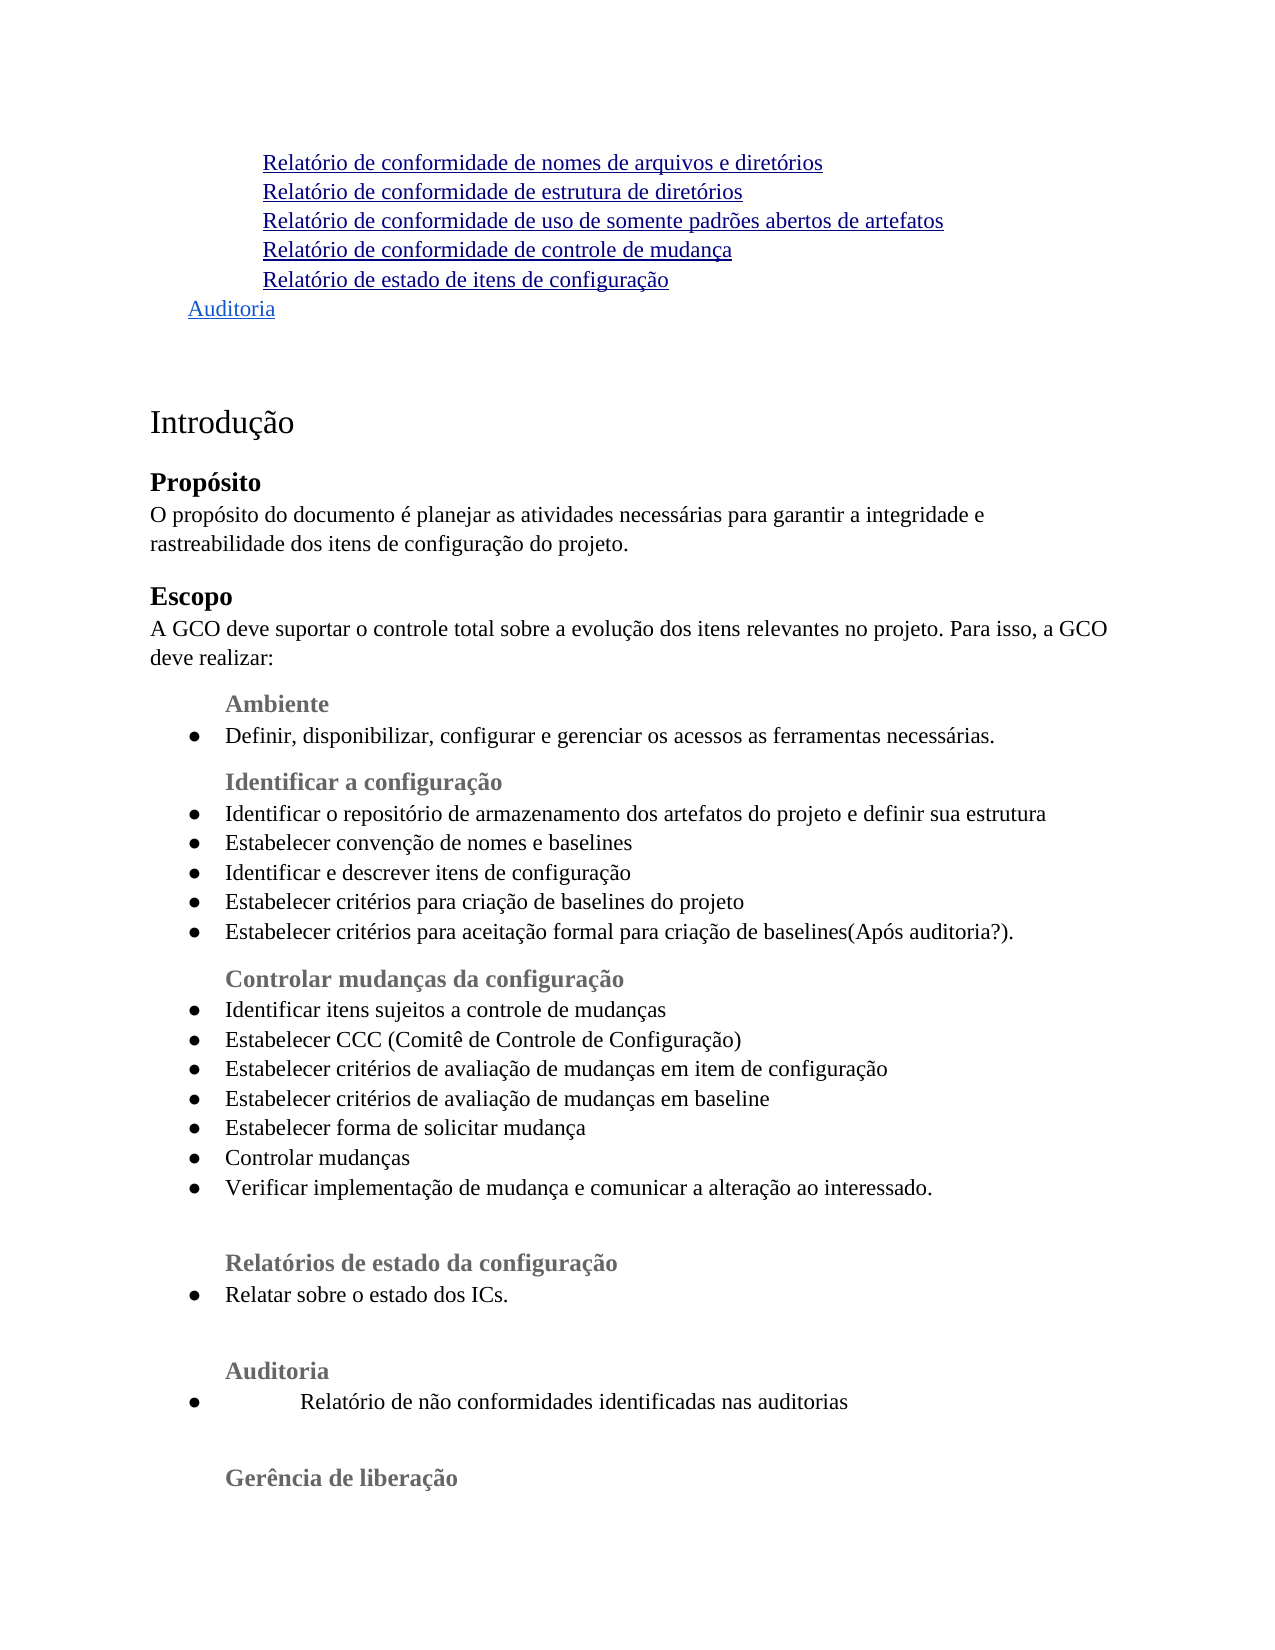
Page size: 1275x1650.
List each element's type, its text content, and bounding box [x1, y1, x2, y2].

list Relatório de não conformidades identificadas nas auditorias [187, 1388, 1125, 1414]
subtitle Gerência de liberação [225, 1464, 1125, 1492]
text Relatório de conformidade de controle de mudança [262, 237, 1125, 263]
list Estabelecer CCC (Comitê de Controle de Configuração) [187, 1026, 1125, 1052]
list Estabelecer convenção de nomes e baselines [187, 830, 1125, 856]
text Relatório de conformidade de estrutura de diretórios [262, 179, 1125, 204]
list Estabelecer critérios de avaliação de mudanças em baseline [187, 1085, 1125, 1111]
list Identificar o repositório de armazenamento dos artefatos do projeto e definir sua estrutura [187, 800, 1125, 826]
subtitle Relatórios de estado da configuração [225, 1249, 1125, 1277]
subtitle Ambiente [225, 691, 1125, 718]
text O propósito do documento é planejar as atividades necessárias para garantir a integridade e rastreabilidade dos itens de configuração do projeto. [150, 502, 1125, 556]
list Identificar e descrever itens de configuração [187, 859, 1125, 885]
list Estabelecer critérios para criação de baselines do projeto [187, 889, 1125, 915]
subtitle Escopo [150, 581, 1125, 611]
subtitle Propósito [150, 467, 1125, 497]
text Auditoria [187, 296, 1125, 321]
list Estabelecer critérios de avaliação de mudanças em item de configuração [187, 1056, 1125, 1082]
list Identificar itens sujeitos a controle de mudanças [187, 997, 1125, 1022]
list Controlar mudanças [187, 1144, 1125, 1170]
list Estabelecer critérios para aceitação formal para criação de baselines(Após auditoria?). [187, 919, 1125, 944]
subtitle Auditoria [225, 1357, 1125, 1384]
text Relatório de conformidade de uso de somente padrões abertos de artefatos [262, 208, 1125, 234]
text Relatório de conformidade de nomes de arquivos e diretórios [262, 150, 1125, 175]
subtitle Controlar mudanças da configuração [225, 965, 1125, 993]
list Estabelecer forma de solicitar mudança [187, 1115, 1125, 1141]
subtitle Introdução [150, 404, 1125, 441]
text Relatório de estado de itens de configuração [262, 267, 1125, 292]
list Verificar implementação de mudança e comunicar a alteração ao interessado. [187, 1174, 1125, 1200]
text A GCO deve suportar o controle total sobre a evolução dos itens relevantes no projeto. Para isso, a GCO deve realizar: [150, 616, 1125, 670]
subtitle Identificar a configuração [225, 768, 1125, 796]
list Definir, disponibilizar, configurar e gerenciar os acessos as ferramentas necessárias. [187, 722, 1125, 748]
list Relatar sobre o estado dos ICs. [187, 1281, 1125, 1307]
